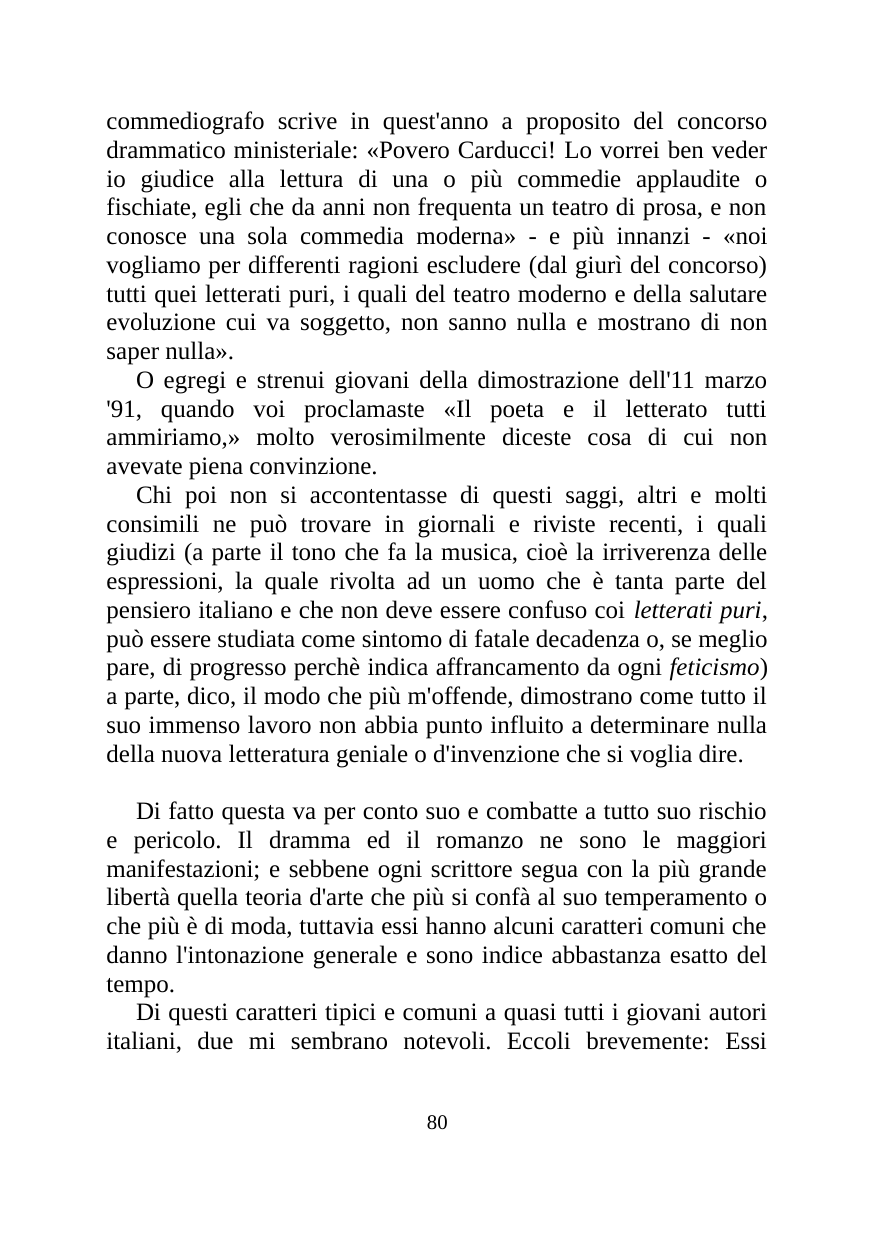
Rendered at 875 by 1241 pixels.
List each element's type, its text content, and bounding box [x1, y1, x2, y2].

text O egregi e strenui giovani della dimostrazione dell'11 marzo '91, quando voi proclamaste «Il poeta e il letterato tutti ammiriamo,» molto verosimilmente diceste cosa di cui non avevate piena convinzione. [106, 365, 768, 480]
text commediografo scrive in quest'anno a proposito del concorso drammatico ministeriale: «Povero Carducci! Lo vorrei ben veder io giudice alla lettura di una o più commedie applaudite o fischiate, egli che da anni non frequenta un teatro di prosa, e non conosce una sola commedia moderna» - e più innanzi - «noi vogliamo per differenti ragioni escludere (dal giurì del concorso) tutti quei letterati puri, i quali del teatro moderno e della salutare evoluzione cui va soggetto, non sanno nulla e mostrano di non saper nulla». [106, 106, 768, 365]
text Di questi caratteri tipici e comuni a quasi tutti i giovani autori italiani, due mi sembrano notevoli. Eccoli brevemente: Essi [106, 997, 768, 1055]
text Di fatto questa va per conto suo e combatte a tutto suo rischio e pericolo. Il dramma ed il romanzo ne sono le maggiori manifestazioni; e sebbene ogni scrittore segua con la più grande libertà quella teoria d'arte che più si confà al suo temperamento o che più è di moda, tuttavia essi hanno alcuni caratteri comuni che danno l'intonazione generale e sono indice abbastanza esatto del tempo. [106, 796, 768, 997]
text Chi poi non si accontentasse di questi saggi, altri e molti consimili ne può trovare in giornali e riviste recenti, i quali giudizi (a parte il tono che fa la musica, cioè la irriverenza delle espressioni, la quale rivolta ad un uomo che è tanta parte del pensiero italiano e che non deve essere confuso coi letterati puri, può essere studiata come sintomo di fatale decadenza o, se meglio pare, di progresso perchè indica affrancamento da ogni feticismo) a parte, dico, il modo che più m'offende, dimostrano come tutto il suo immenso lavoro non abbia punto influito a determinare nulla della nuova letteratura geniale o d'invenzione che si voglia dire. [106, 480, 768, 767]
